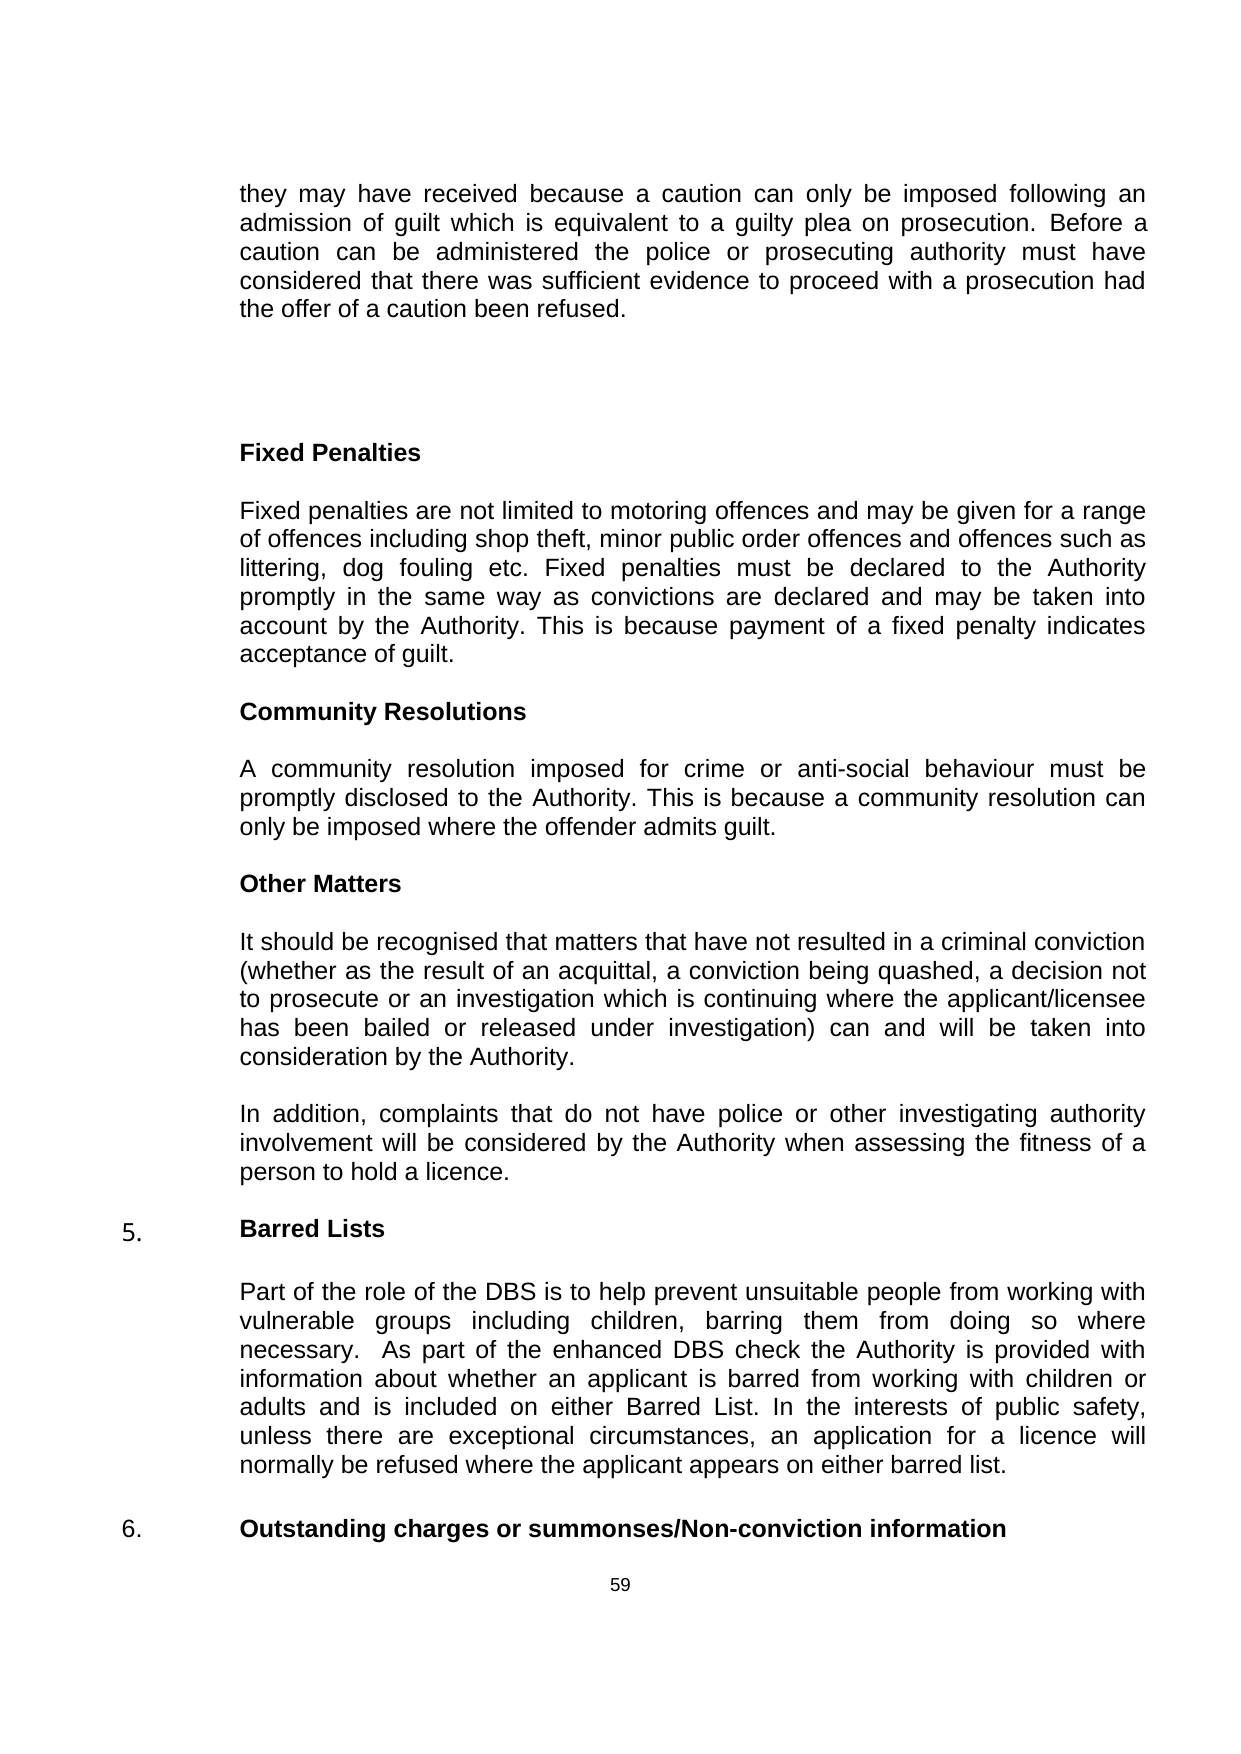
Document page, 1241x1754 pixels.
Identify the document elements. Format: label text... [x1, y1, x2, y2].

table_cell [228, 1485, 1159, 1513]
table_cell Barred Lists [228, 1215, 1159, 1248]
table_cell [1191, 1485, 1241, 1513]
table_cell [1159, 180, 1191, 1214]
table_cell they may have received because a caution can only be imposed following an admission of guilt which is equivalent to a guilty plea on prosecution. Before a caution can be administered the police or prosecuting authority must have considered that there was sufficient evidence to proceed with a prosecution had the offer of a caution been refused. Fixed Penalties Fixed penalties are not limited to motoring offences and may be given for a range of offences including shop theft, minor public order offences and offences such as littering, dog fouling etc. Fixed penalties must be declared to the Authority promptly in the same way as convictions are declared and may be taken into account by the Authority. This is because payment of a fixed penalty indicates acceptance of guilt. Community Resolutions A community resolution imposed for crime or anti-social behaviour must be promptly disclosed to the Authority. This is because a community resolution can only be imposed where the offender admits guilt. Other Matters It should be recognised that matters that have not resulted in a criminal conviction (whether as the result of an acquittal, a conviction being quashed, a decision not to prosecute or an investigation which is continuing where the applicant/licensee has been bailed or released under investigation) can and will be taken into consideration by the Authority. In addition, complaints that do not have police or other investigating authority involvement will be considered by the Authority when assessing the fitness of a person to hold a licence. [228, 180, 1159, 1214]
table_cell [1191, 1514, 1241, 1542]
table_cell [228, 1249, 1159, 1277]
table_cell [1159, 1277, 1191, 1485]
table_cell [110, 1542, 228, 1571]
table_cell [1191, 1249, 1241, 1277]
table_cell [1191, 1542, 1241, 1571]
table_cell [1159, 1485, 1191, 1513]
table_cell [110, 180, 228, 1214]
table_cell [1191, 180, 1241, 1214]
table_cell 6. [110, 1514, 228, 1542]
table_cell Outstanding charges or summonses/Non-conviction information [228, 1514, 1159, 1542]
table_cell [110, 1249, 228, 1277]
table_cell 5. [110, 1215, 228, 1248]
table_cell [110, 1277, 228, 1485]
table_cell [228, 1542, 1159, 1571]
table_cell [1159, 1215, 1191, 1248]
table_cell [1159, 1542, 1191, 1571]
table_cell [1159, 1249, 1191, 1277]
table_cell Part of the role of the DBS is to help prevent unsuitable people from working with vulnerable groups including children, barring them from doing so where necessary. As part of the enhanced DBS check the Authority is provided with information about whether an applicant is barred from working with children or adults and is included on either Barred List. In the interests of public safety, unless there are exceptional circumstances, an application for a licence will normally be refused where the applicant appears on either barred list. [228, 1277, 1159, 1485]
table_cell [1159, 1514, 1191, 1542]
table_cell [110, 1485, 228, 1513]
table_cell [1191, 1215, 1241, 1248]
table_cell [1191, 1277, 1241, 1485]
